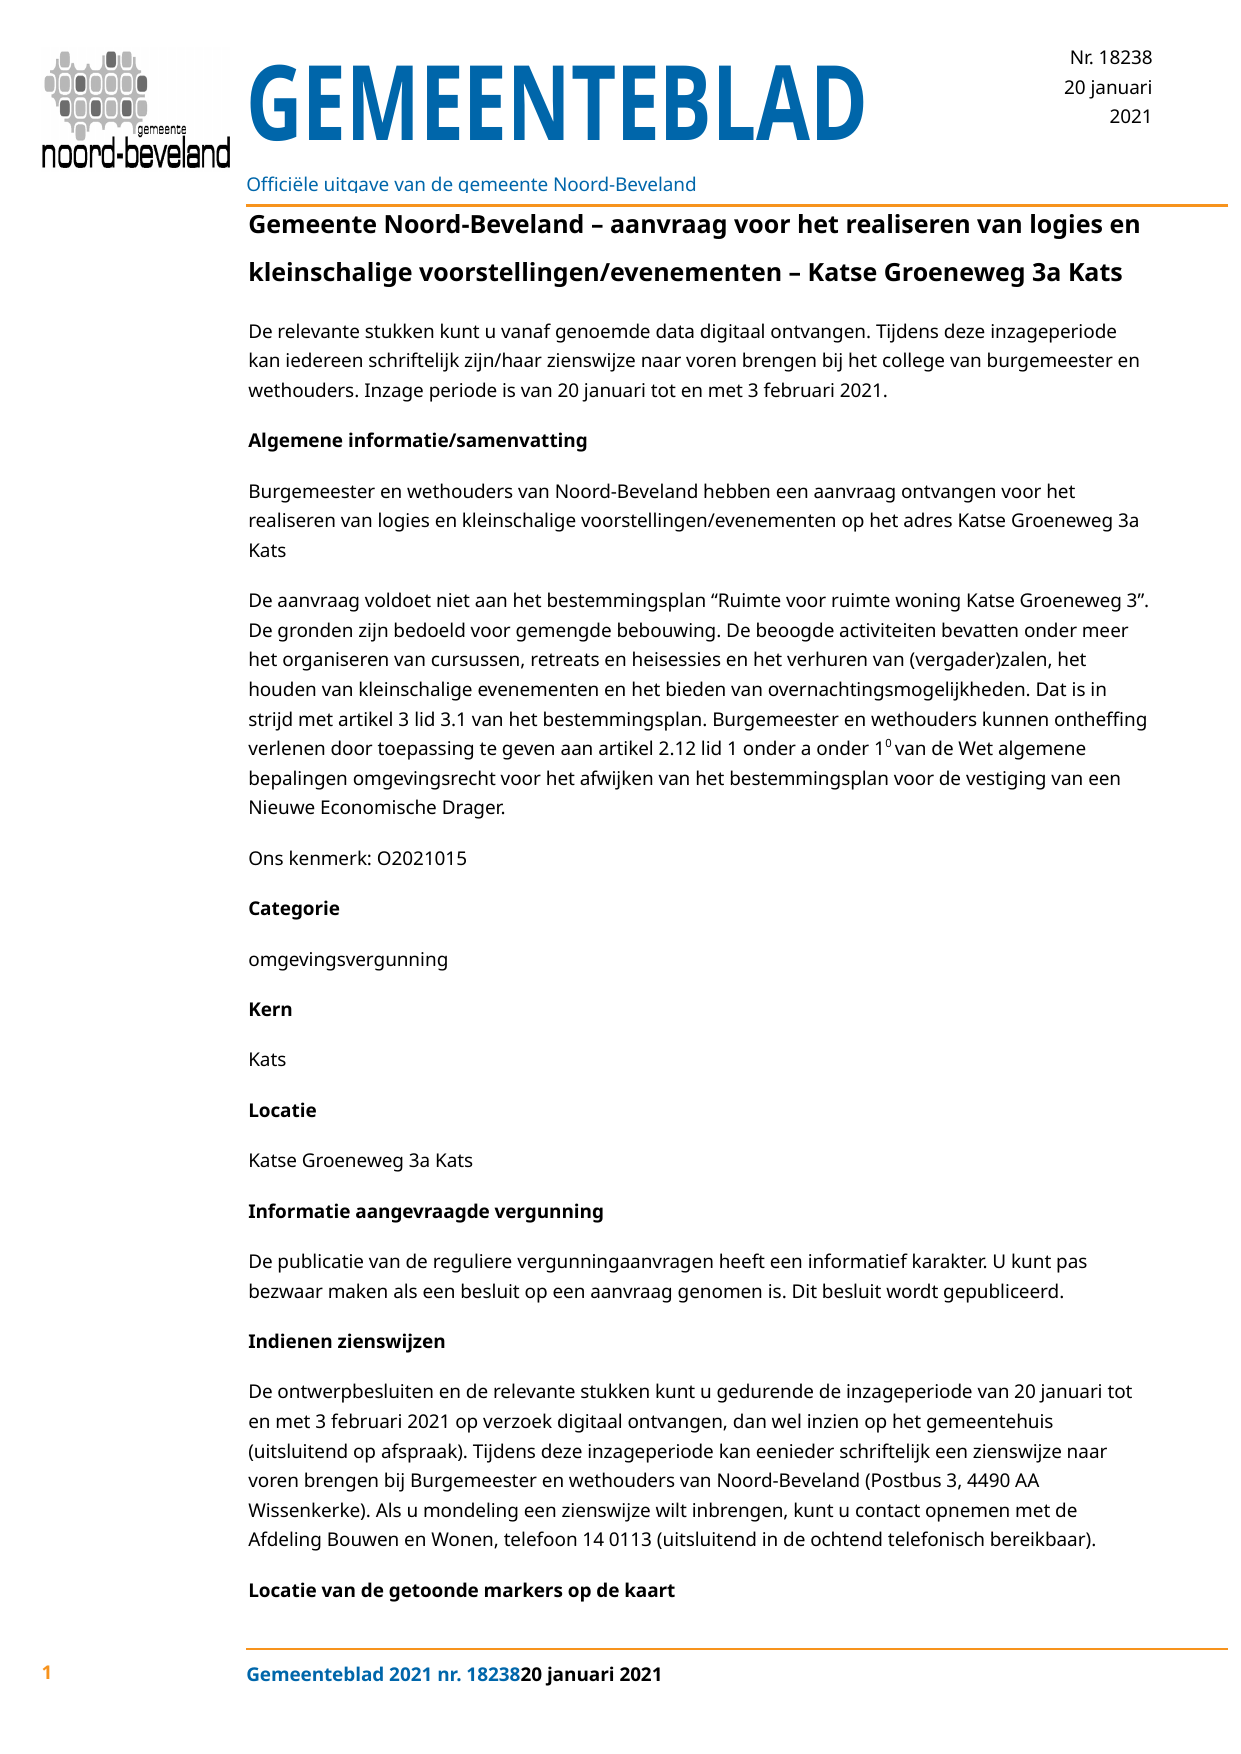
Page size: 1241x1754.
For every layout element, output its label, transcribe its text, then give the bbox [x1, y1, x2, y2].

text De aanvraag voldoet niet aan het bestemmingsplan “Ruimte voor ruimte woning Katse Groeneweg 3”. De gronden zijn bedoeld voor gemengde bebouwing. De beoogde activiteiten bevatten onder meer het organiseren van cursussen, retreats en heisessies en het verhuren van (vergader)zalen, het houden van kleinschalige evenementen en het bieden van overnachtingsmogelijkheden. Dat is in strijd met artikel 3 lid 3.1 van het bestemmingsplan. Burgemeester en wethouders kunnen ontheffing verlenen door toepassing te geven aan artikel 2.12 lid 1 onder a onder 10 van de Wet algemene bepalingen omgevingsrecht voor het afwijken van het bestemmingsplan voor de vestiging van een Nieuwe Economische Drager. [248, 587, 1152, 820]
text De relevante stukken kunt u vanaf genoemde data digitaal ontvangen. Tijdens deze inzageperiode kan iedereen schriftelijk zijn/haar zienswijze naar voren brengen bij het college van burgemeester en wethouders. Inzage periode is van 20 januari tot en met 3 februari 2021. [248, 318, 1152, 403]
text Algemene informatie/samenvatting [248, 427, 1152, 453]
text Gemeente Noord-Beveland – aanvraag voor het realiseren van logies en kleinschalige voorstellingen/evenementen – Katse Groeneweg 3a Kats [248, 207, 1152, 288]
text Kern [248, 996, 1152, 1022]
text Locatie [248, 1097, 1152, 1123]
text Katse Groeneweg 3a Kats [248, 1147, 1152, 1173]
text Locatie van de getoonde markers op de kaart [248, 1577, 1152, 1603]
text omgevingsvergunning [248, 946, 1152, 972]
text Informatie aangevraagde vergunning [248, 1198, 1152, 1224]
text Kats [248, 1047, 1152, 1072]
text Ons kenmerk: O2021015 [248, 845, 1152, 871]
text Indienen zienswijzen [248, 1328, 1152, 1354]
text Categorie [248, 895, 1152, 921]
text De publicatie van de reguliere vergunningaanvragen heeft een informatief karakter. U kunt pas bezwaar maken als een besluit op een aanvraag genomen is. Dit besluit wordt gepubliceerd. [248, 1248, 1152, 1304]
picture [41, 47, 231, 172]
text De ontwerpbesluiten en de relevante stukken kunt u gedurende de inzageperiode van 20 januari tot en met 3 februari 2021 op verzoek digitaal ontvangen, dan wel inzien op het gemeentehuis (uitsluitend op afspraak). Tijdens deze inzageperiode kan eenieder schriftelijk een zienswijze naar voren brengen bij Burgemeester en wethouders van Noord-Beveland (Postbus 3, 4490 AA Wissenkerke). Als u mondeling een zienswijze wilt inbrengen, kunt u contact opnemen met de Afdeling Bouwen en Wonen, telefoon 14 0113 (uitsluitend in de ochtend telefonisch bereikbaar). [248, 1379, 1152, 1552]
text Burgemeester en wethouders van Noord-Beveland hebben een aanvraag ontvangen voor het realiseren van logies en kleinschalige voorstellingen/evenementen op het adres Katse Groeneweg 3a Kats [248, 478, 1152, 563]
